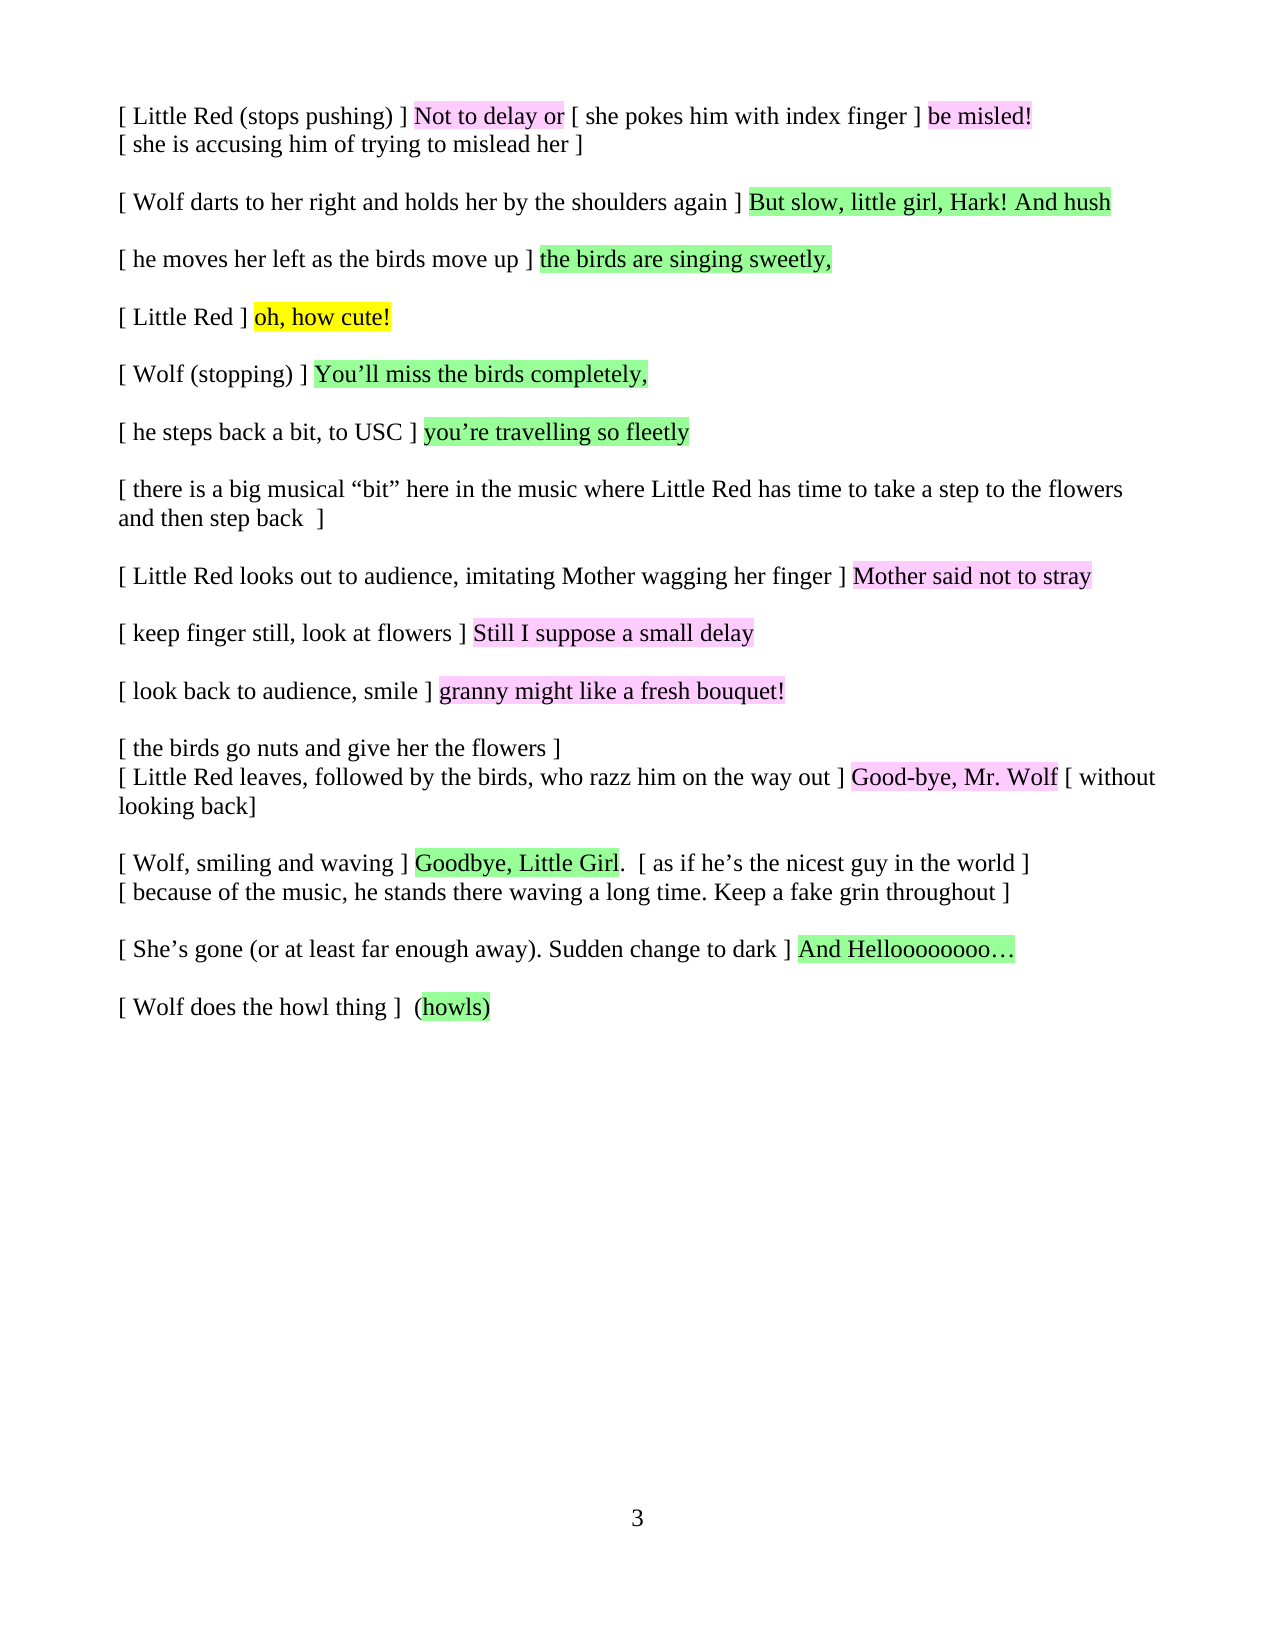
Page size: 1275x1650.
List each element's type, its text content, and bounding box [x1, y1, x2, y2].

text [ keep finger still, look at flowers ] Still I suppose a small delay [118, 618, 1157, 647]
text [ Little Red (stops pushing) ] Not to delay or [ she pokes him with index finger ] be misled! [118, 101, 1157, 129]
text [ because of the music, he stands there waving a long time. Keep a fake grin throughout ] [118, 877, 1157, 906]
text [ he moves her left as the birds move up ] the birds are singing sweetly, [118, 244, 1157, 273]
text [ Wolf darts to her right and holds her by the shoulders again ] But slow, little girl, Hark! And hush [118, 187, 1157, 216]
text [ the birds go nuts and give her the flowers ] [118, 733, 1157, 762]
text [ Little Red ] oh, how cute! [118, 302, 1157, 331]
text [ he steps back a bit, to USC ] you’re travelling so fleetly [118, 417, 1157, 446]
text [ Wolf (stopping) ] You’ll miss the birds completely, [118, 359, 1157, 388]
text [ Wolf does the howl thing ] (howls) [118, 992, 1157, 1021]
text [ She’s gone (or at least far enough away). Sudden change to dark ] And Helloooooooo… [118, 934, 1157, 963]
text [ she is accusing him of trying to mislead her ] [118, 129, 1157, 158]
text [ Wolf, smiling and waving ] Goodbye, Little Girl. [ as if he’s the nicest guy in the world ] [118, 848, 1157, 877]
text [ Little Red leaves, followed by the birds, who razz him on the way out ] Good-bye, Mr. Wolf [ without looking back] [118, 762, 1157, 819]
text [ there is a big musical “bit” here in the music where Little Red has time to take a step to the flowers and then step back ] [118, 474, 1157, 532]
text [ look back to audience, smile ] granny might like a fresh bouquet! [118, 676, 1157, 704]
text [ Little Red looks out to audience, imitating Mother wagging her finger ] Mother said not to stray [118, 561, 1157, 589]
